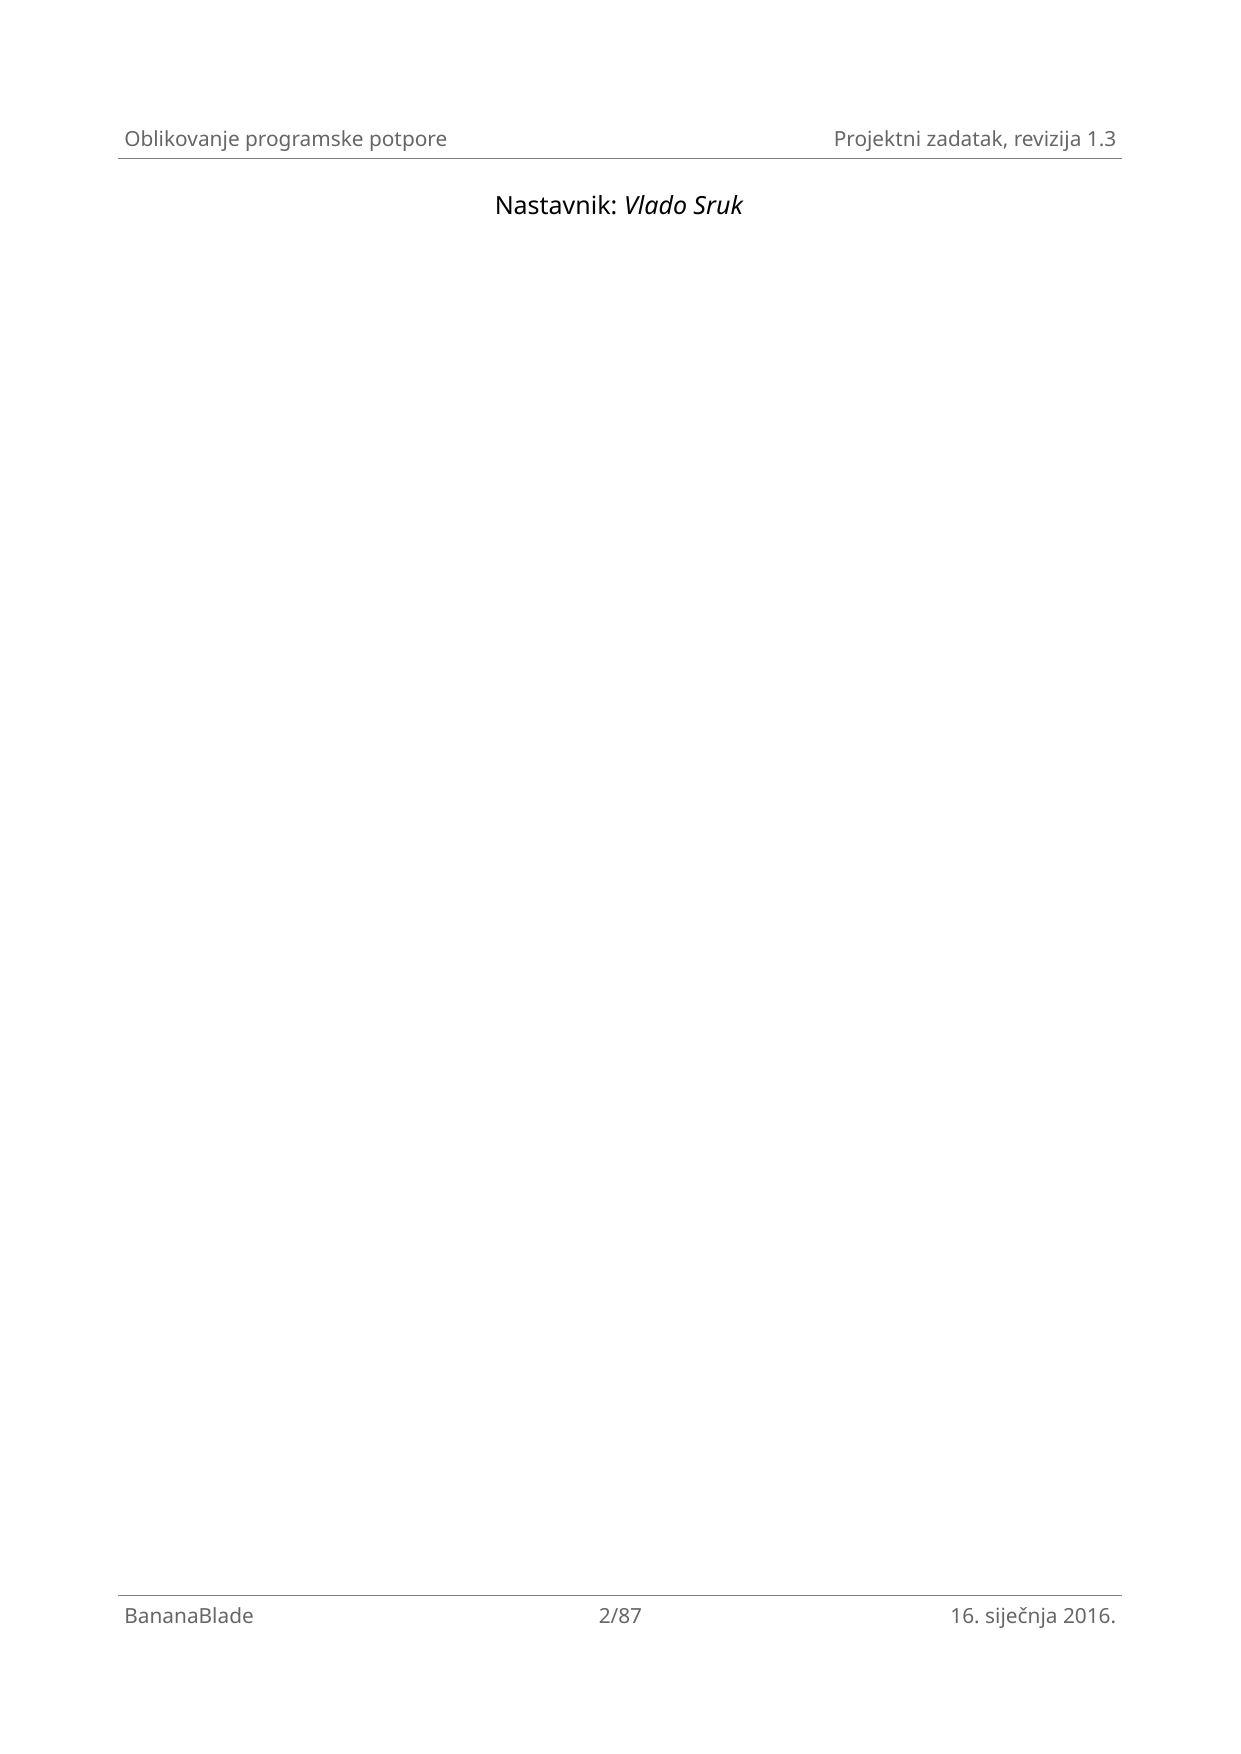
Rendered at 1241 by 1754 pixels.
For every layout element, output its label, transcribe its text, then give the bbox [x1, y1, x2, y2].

text Nastavnik: Vlado Sruk [118, 188, 1122, 222]
